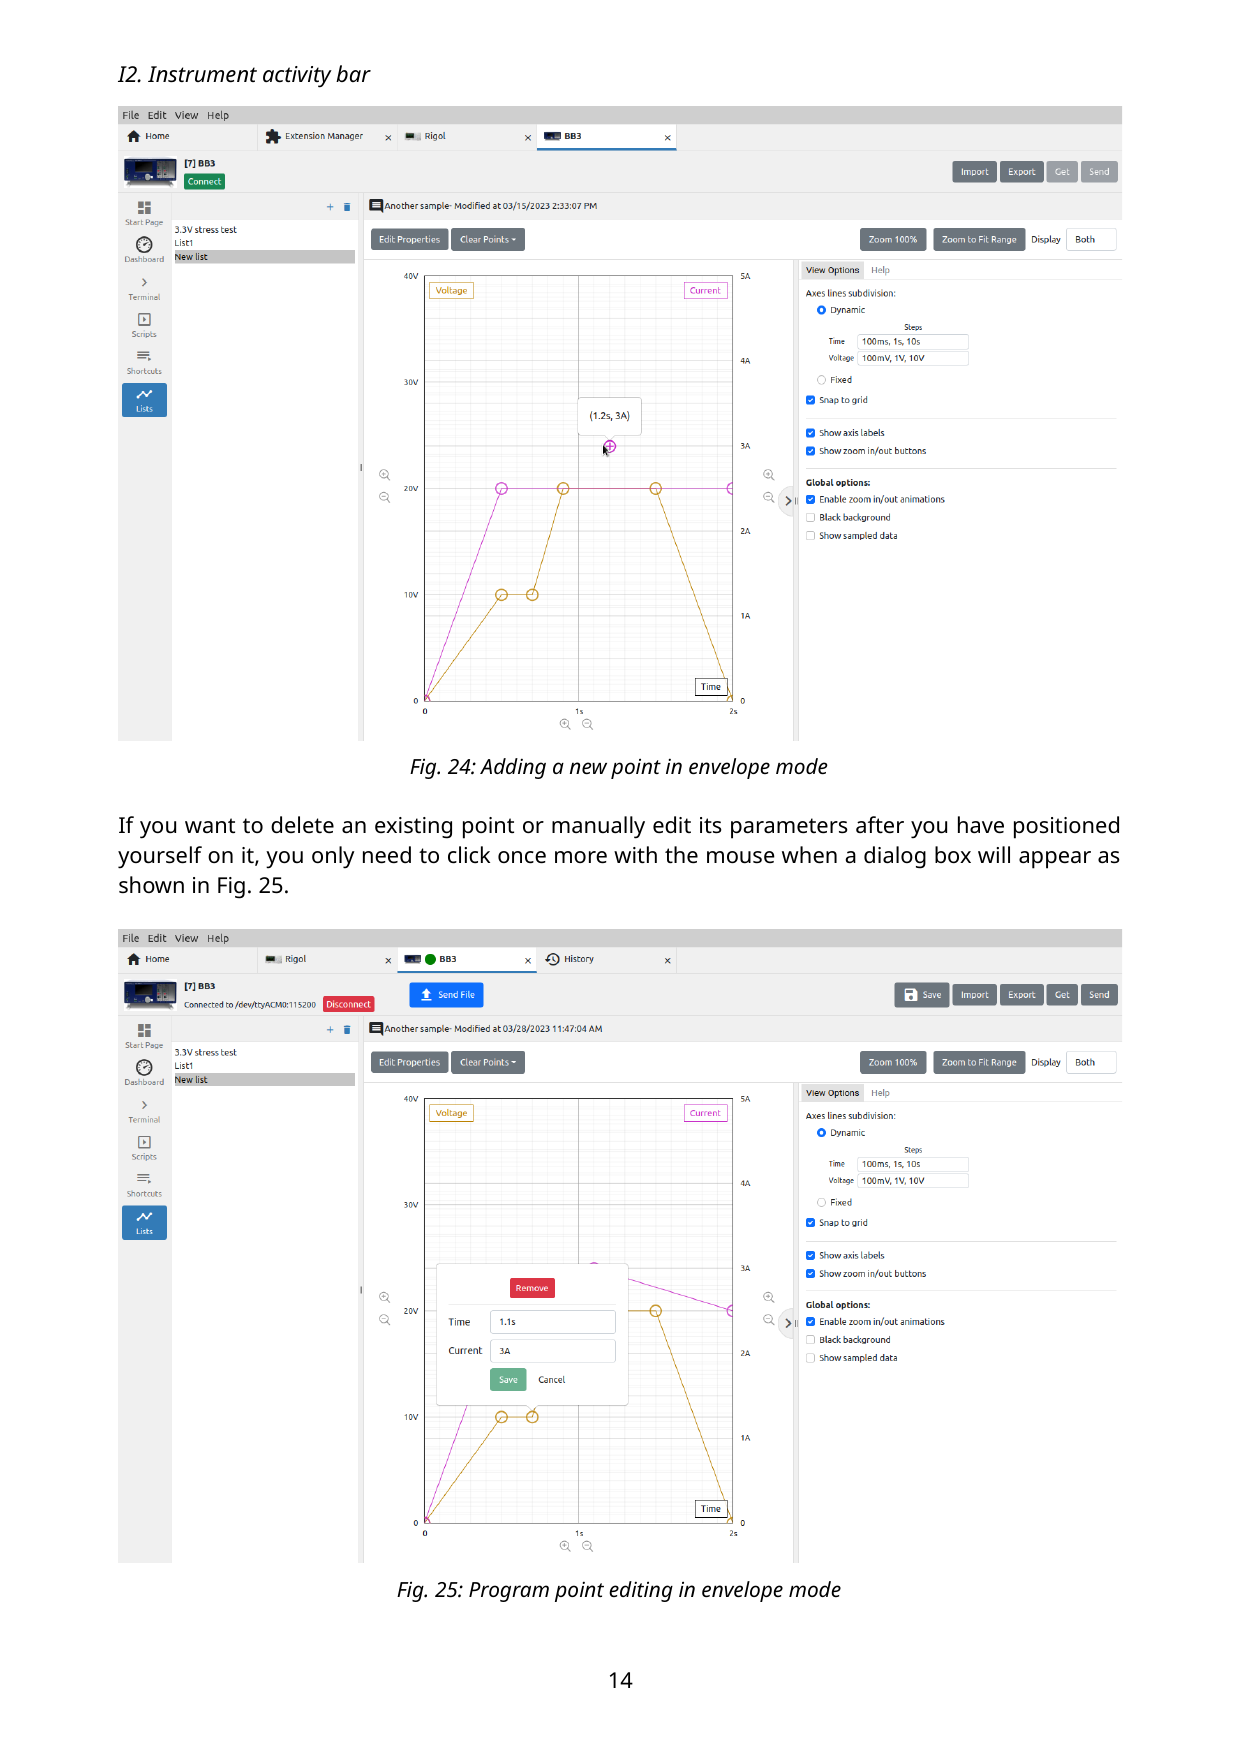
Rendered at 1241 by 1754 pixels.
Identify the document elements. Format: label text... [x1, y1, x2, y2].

text Fig. 25: Program point editing in envelope mode [118, 1563, 1122, 1603]
text If you want to delete an existing point or manually edit its parameters after you have positioned yourself on it, you only need to click once more with the mouse when a dialog box will appear as shown in Fig. 25. [118, 810, 1122, 899]
text Fig. 24: Adding a new point in envelope mode [118, 741, 1122, 780]
picture [118, 106, 1123, 741]
picture [118, 929, 1123, 1563]
